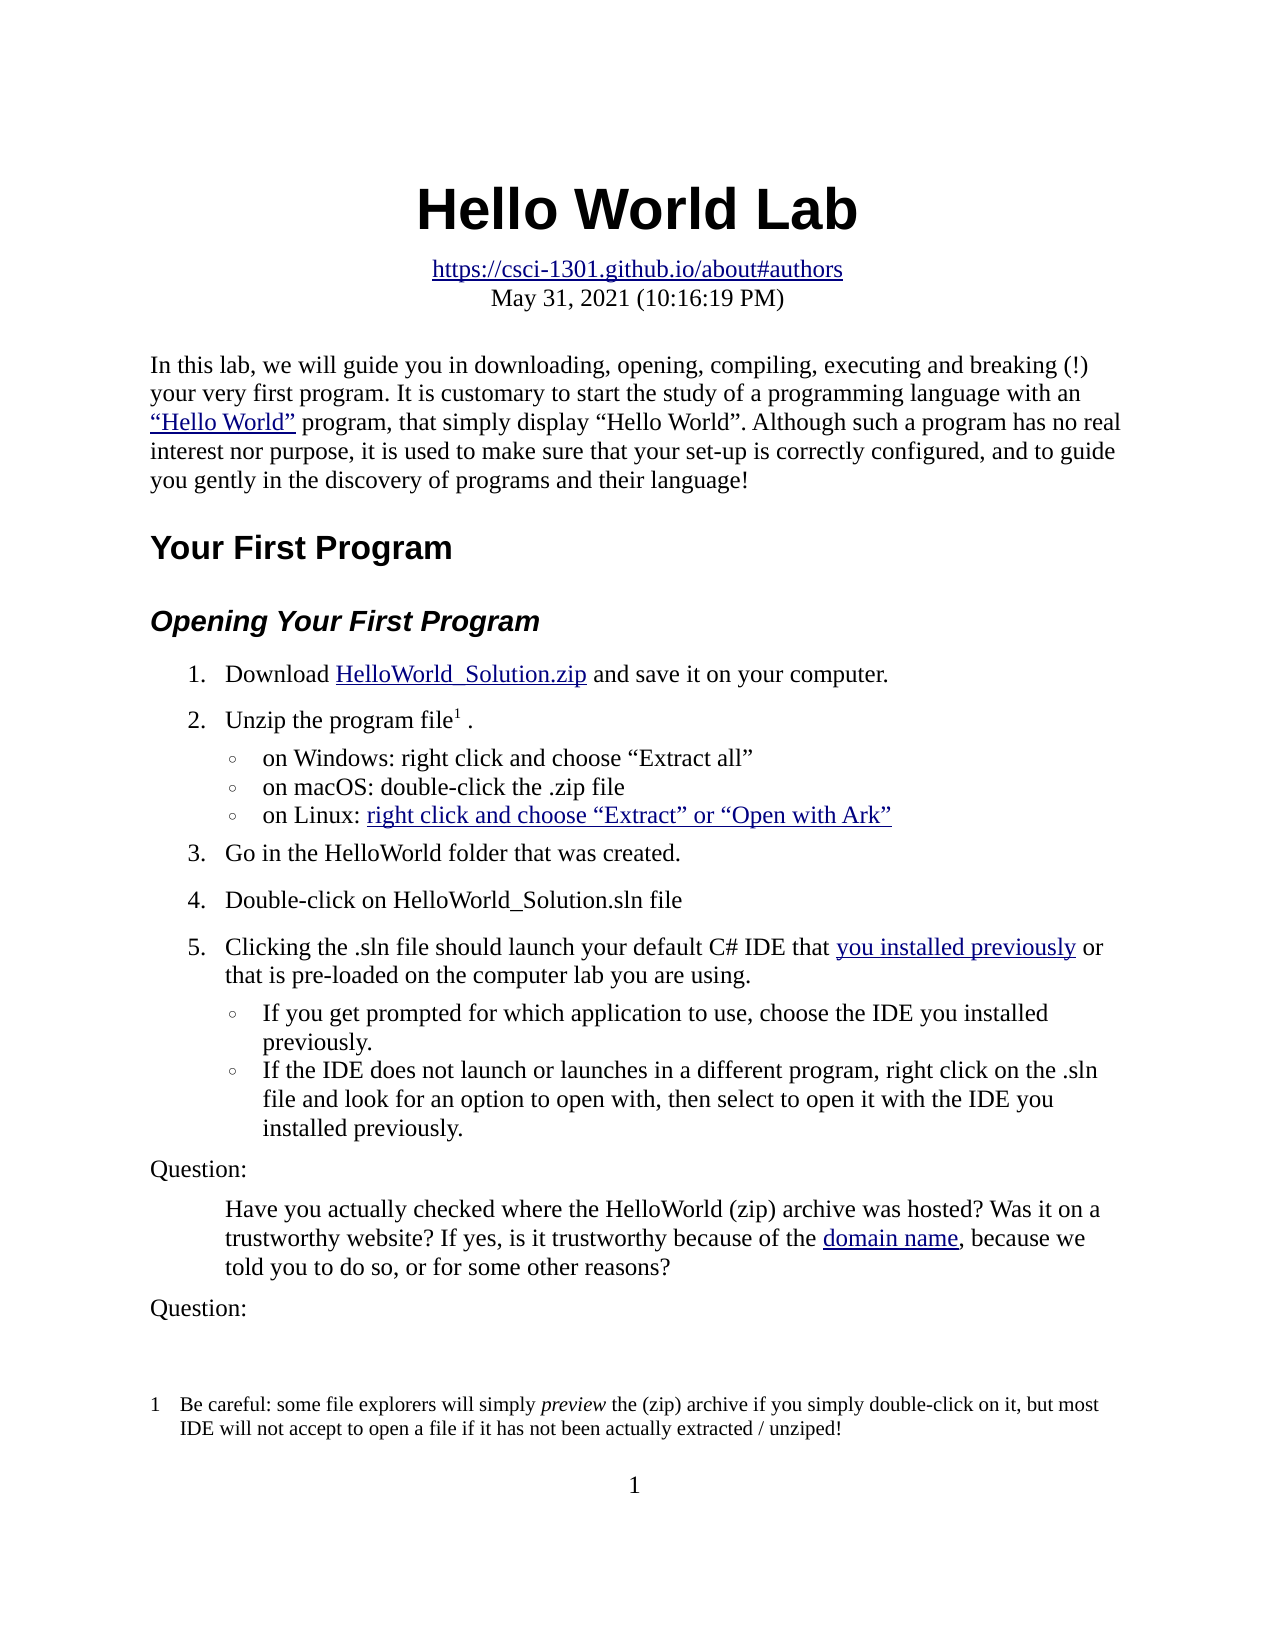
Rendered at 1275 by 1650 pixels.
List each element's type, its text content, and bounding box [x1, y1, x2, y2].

list Clicking the .sln file should launch your default C# IDE that you installed previously or that is pre-loaded on the computer lab you are using. [187, 932, 1125, 989]
text In this lab, we will guide you in downloading, opening, compiling, executing and breaking (!) your very first program. It is customary to start the study of a programming language with an “Hello World” program, that simply display “Hello World”. Although such a program has no real interest nor purpose, it is used to make sure that your set-up is correctly configured, and to guide you gently in the discovery of programs and their language! [150, 350, 1125, 493]
text Question: [150, 1154, 1125, 1182]
list Double-click on HelloWorld_Solution.sln file [187, 885, 1125, 914]
subtitle Your First Program [150, 527, 1125, 566]
list Go in the HelloWorld folder that was created. [187, 838, 1125, 867]
text Question: [150, 1293, 1125, 1321]
list Unzip the program file . [187, 705, 1125, 734]
list on Linux: right click and choose “Extract” or “Open with Ark” [225, 801, 1125, 829]
text May 31, 2021 (10:16:19 PM) [150, 283, 1125, 312]
list on macOS: double-click the .zip file [225, 772, 1125, 801]
subtitle Opening Your First Program [150, 604, 1125, 637]
list If you get prompted for which application to use, choose the IDE you installed previously. [225, 998, 1125, 1056]
title Hello World Lab [150, 175, 1125, 242]
list If the IDE does not launch or launches in a different program, right click on the .sln file and look for an option to open with, then select to open it with the IDE you installed previously. [225, 1056, 1125, 1142]
list on Windows: right click and choose “Extract all” [225, 743, 1125, 772]
text Have you actually checked where the HelloWorld (zip) archive was hosted? Was it on a trustworthy website? If yes, is it trustworthy because of the domain name, because we told you to do so, or for some other reasons? [225, 1194, 1125, 1281]
text https://csci-1301.github.io/about#authors [150, 254, 1125, 283]
list Download HelloWorld_Solution.zip and save it on your computer. [187, 659, 1125, 687]
list Be careful: some file explorers will simply preview the (zip) archive if you simply double-click on it, but most IDE will not accept to open a file if it has not been actually extracted / unziped! [150, 1392, 1125, 1440]
